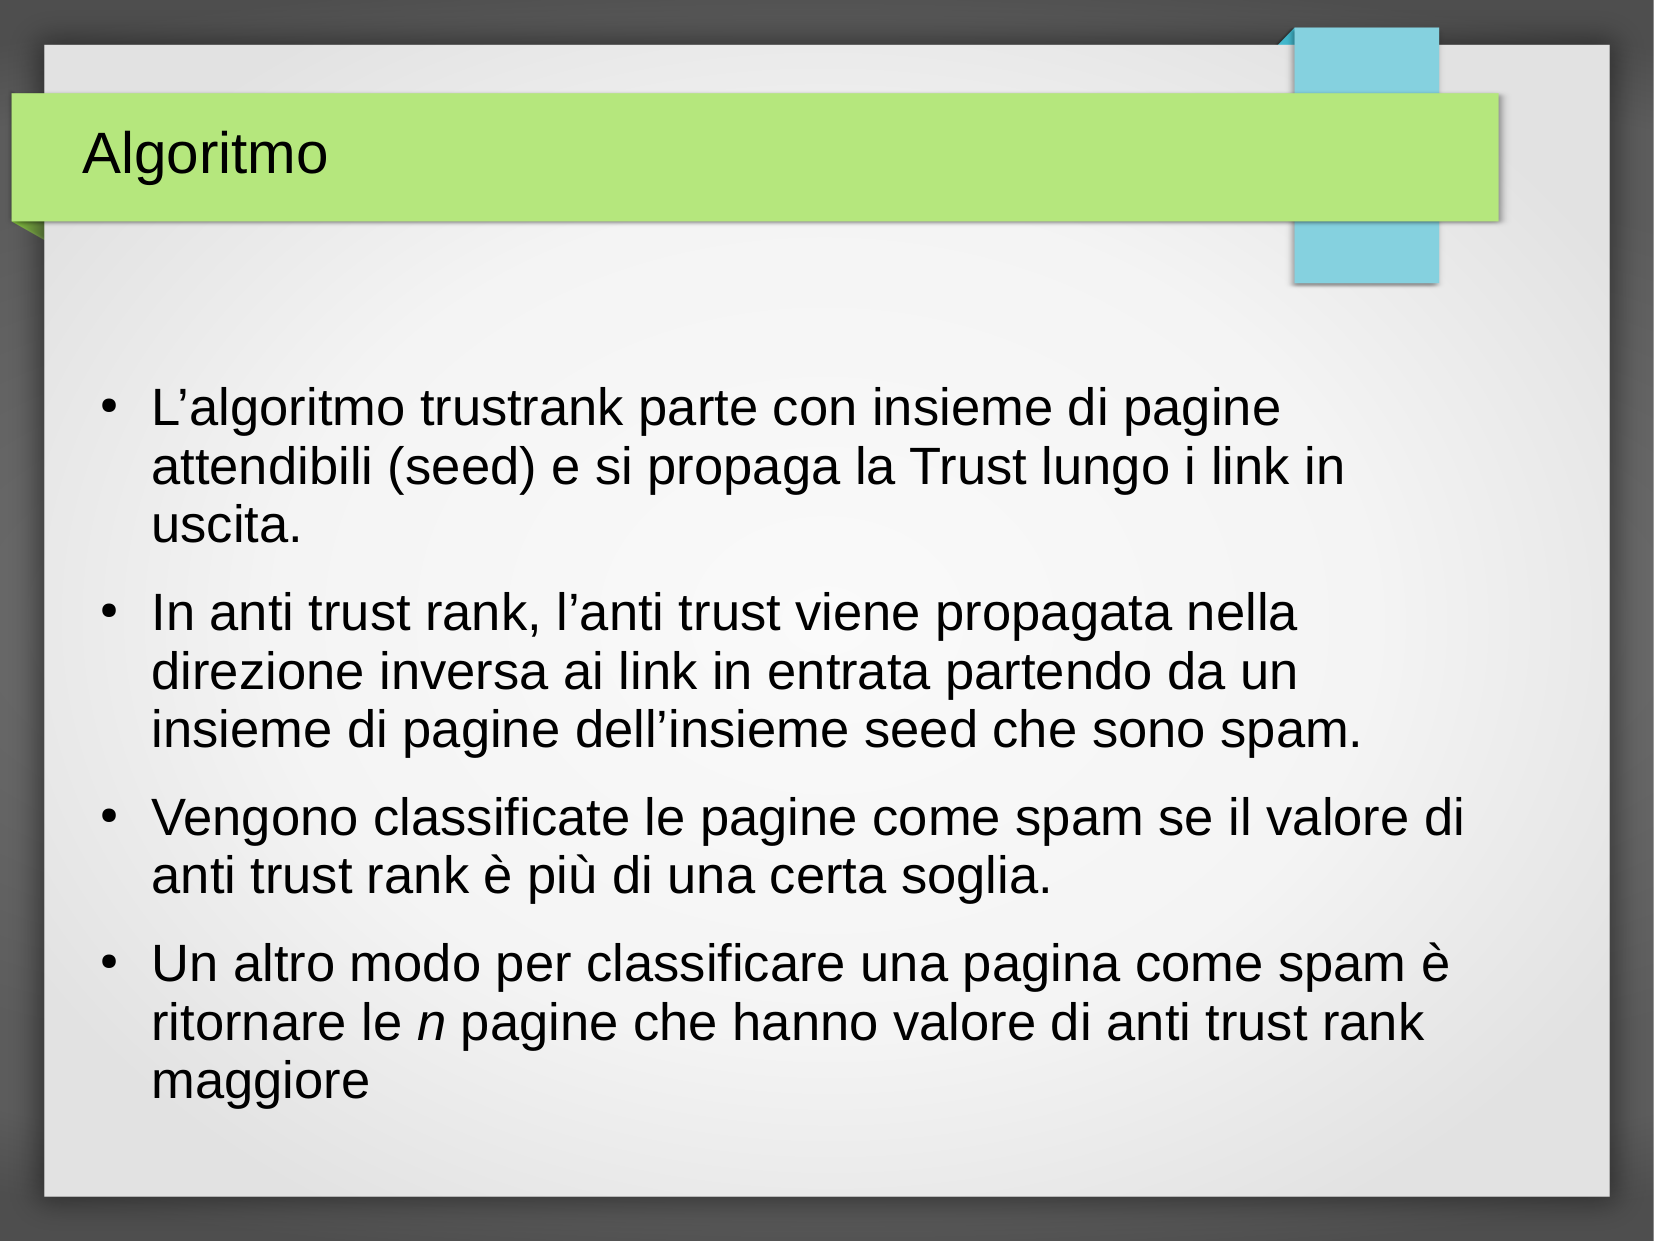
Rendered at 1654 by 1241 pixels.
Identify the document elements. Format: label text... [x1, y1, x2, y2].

title Algoritmo [82, 94, 1477, 213]
list L’algoritmo trustrank parte con insieme di pagine attendibili (seed) e si propaga la Trust lungo i link in uscita. In anti trust rank, l’anti trust viene propagata nella direzione inversa ai link in entrata partendo da un insieme di pagine dell’insieme seed che sono spam. Vengono classificate le pagine come spam se il valore di anti trust rank è più di una certa soglia. Un altro modo per classificare una pagina come spam è ritornare le n pagine che hanno valore di anti trust rank maggiore [82, 377, 1489, 1111]
picture [0, 0, 1654, 1241]
